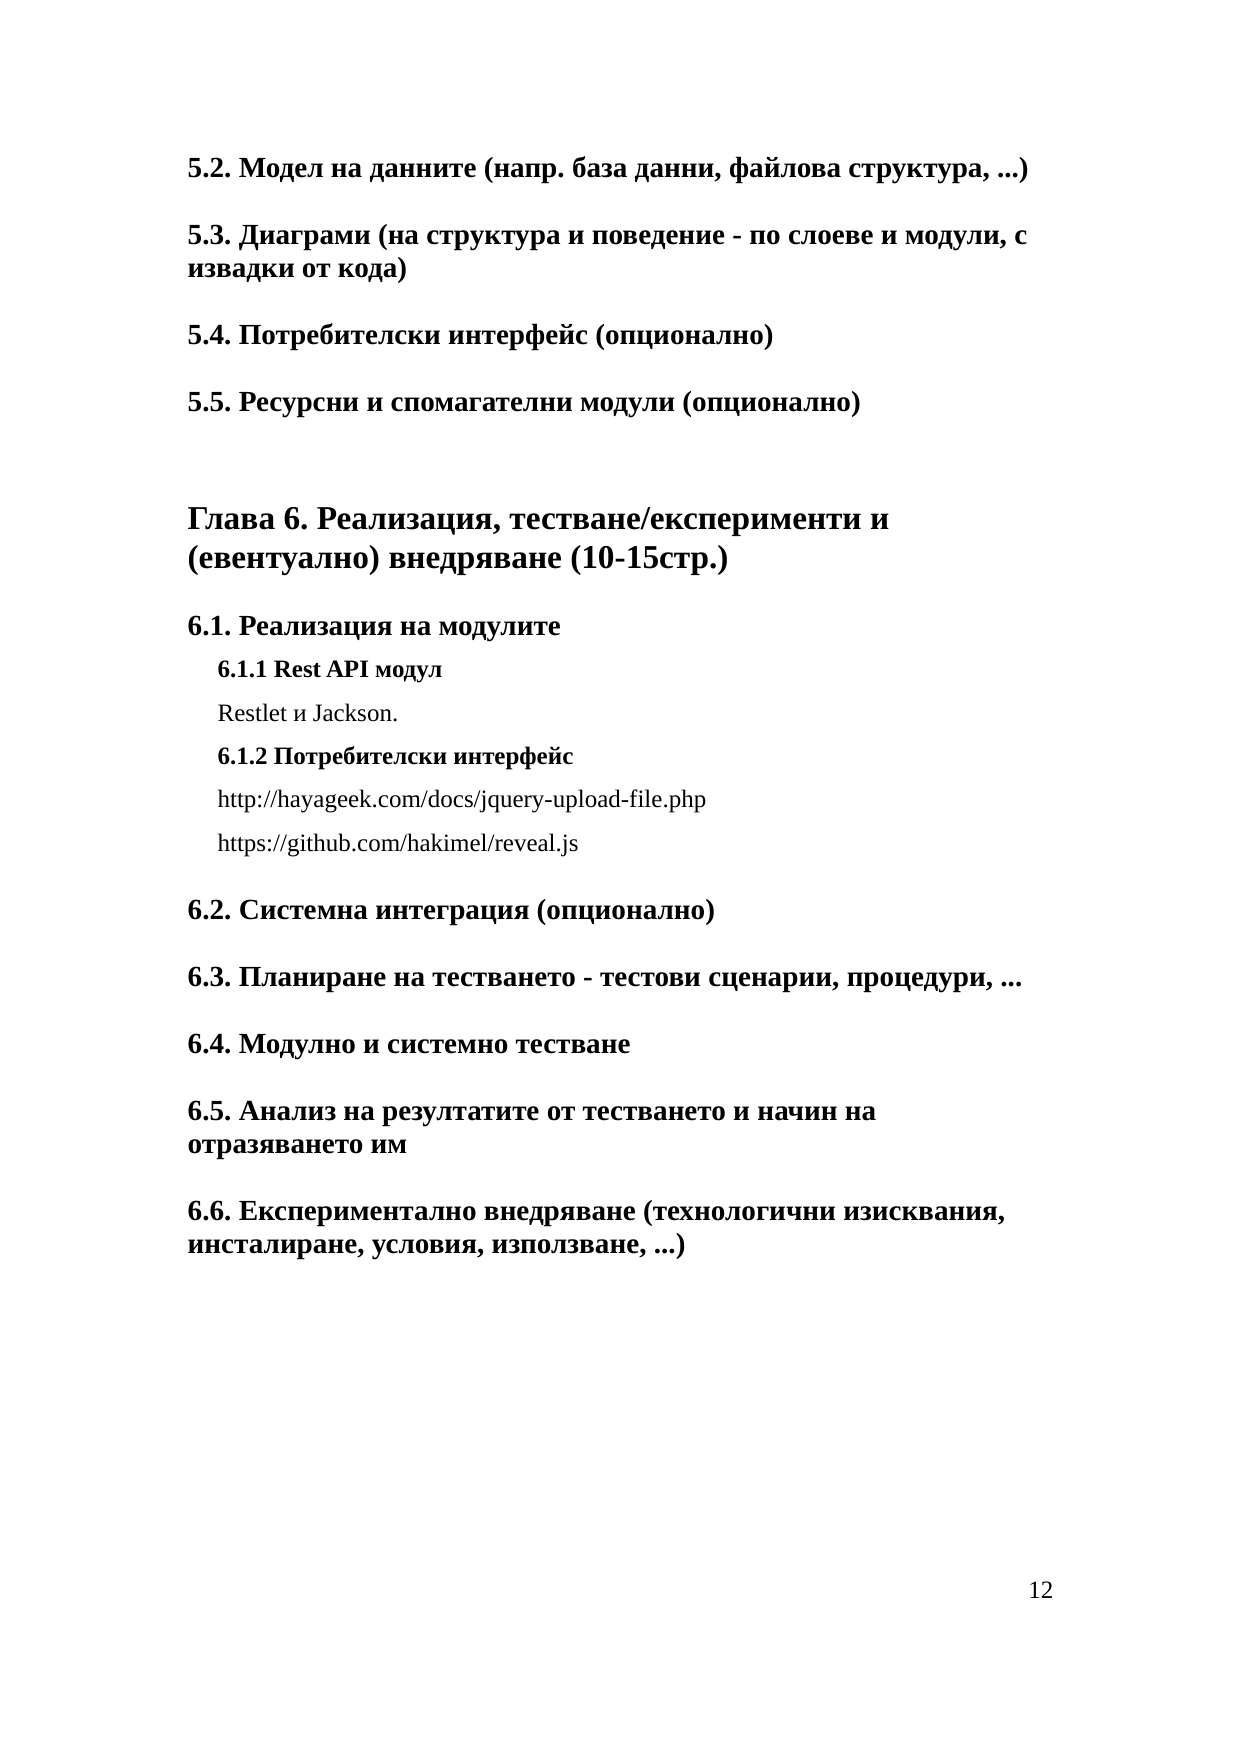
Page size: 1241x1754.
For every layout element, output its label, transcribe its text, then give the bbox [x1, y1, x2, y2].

text 6.1.1 Rest API модул [187, 654, 1053, 683]
subtitle 6.6. Експериментално внедряване (технологични изисквания, инсталиране, условия, използване, ...) [187, 1193, 1053, 1260]
text Restlet и Jackson. [187, 698, 1053, 727]
subtitle 5.3. Диаграми (на структура и поведение - по слоеве и модули, с извадки от кода) [187, 217, 1053, 284]
subtitle 5.4. Потребителски интерфейс (опционално) [187, 317, 1053, 351]
subtitle 6.2. Системна интеграция (опционално) [187, 892, 1053, 926]
subtitle 5.2. Модел на данните (напр. база данни, файлова структура, ...) [187, 150, 1053, 183]
text http://hayageek.com/docs/jquery-upload-file.php [187, 784, 1053, 813]
subtitle 6.1. Реализация на модулите [187, 608, 1053, 642]
subtitle 6.5. Анализ на резултатите от тестването и начин на отразяването им [187, 1093, 1053, 1160]
subtitle Глава 6. Реализация, тестване/експерименти и (евентуално) внедряване (10-15стр.) [187, 498, 1053, 575]
text 6.1.2 Потребителски интерфейс [187, 741, 1053, 770]
subtitle 6.4. Модулно и системно тестване [187, 1026, 1053, 1059]
subtitle 6.3. Планиране на тестването - тестови сценарии, процедури, ... [187, 959, 1053, 992]
subtitle 5.5. Ресурсни и спомагателни модули (опционално) [187, 384, 1053, 418]
text https://github.com/hakimel/reveal.js [187, 828, 1053, 857]
